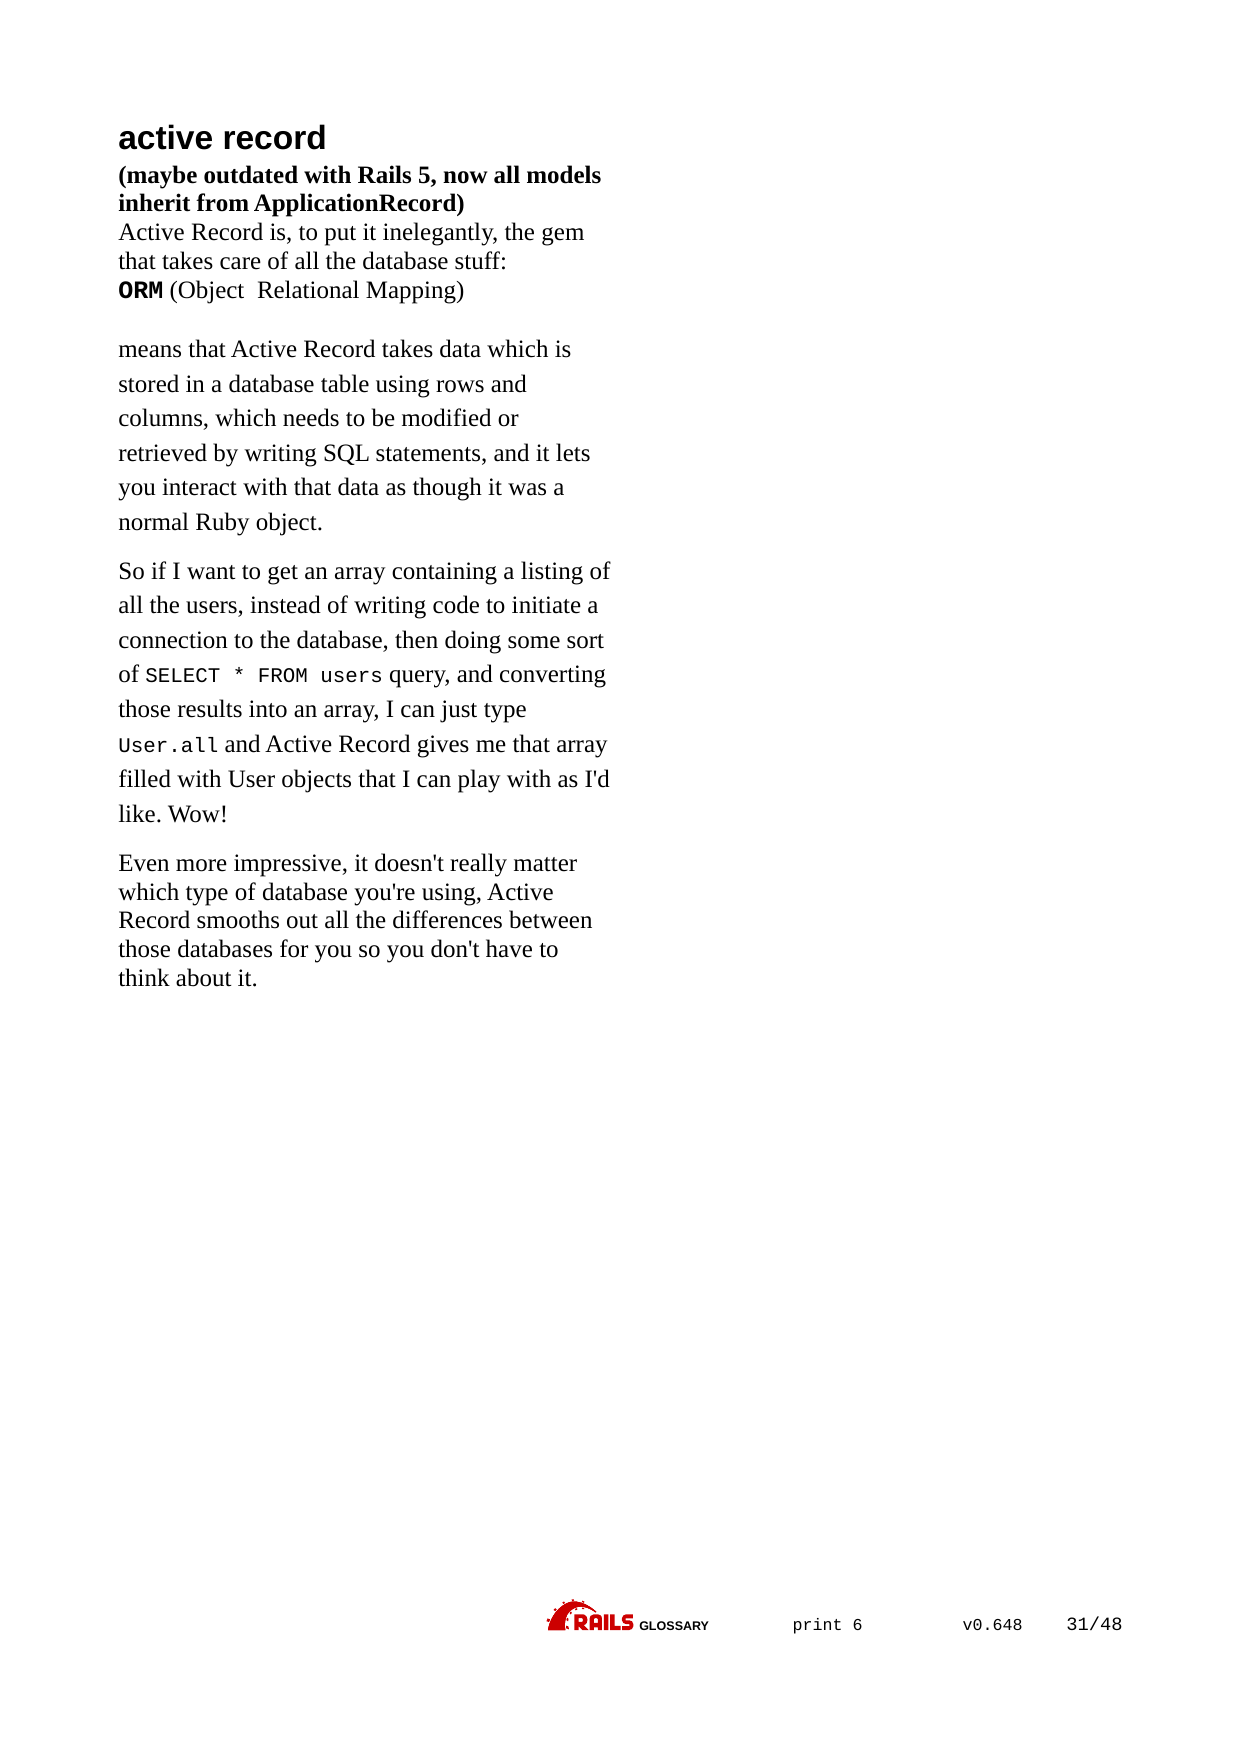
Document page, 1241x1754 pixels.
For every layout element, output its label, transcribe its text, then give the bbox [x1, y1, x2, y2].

text So if I want to get an array containing a listing of all the users, instead of writing code to initiate a connection to the database, then doing some sort of SELECT * FROM users query, and converting those results into an array, I can just type User.all and Active Record gives me that array filled with User objects that I can play with as I'd like. Wow! [118, 556, 611, 827]
text (maybe outdated with Rails 5, now all models inherit from ApplicationRecord) [118, 160, 611, 217]
text Active Record is, to put it inelegantly, the gem that takes care of all the database stuff: [118, 217, 611, 275]
text Even more impressive, it doesn't really matter which type of database you're using, Active Record smooths out all the differences between those databases for you so you don't have to think about it. [118, 848, 611, 992]
text means that Active Record takes data which is stored in a database table using rows and columns, which needs to be modified or retrieved by writing SQL statements, and it lets you interact with that data as though it was a normal Ruby object. [118, 334, 611, 535]
subtitle active record [118, 118, 611, 157]
text ORM (Object Relational Mapping) [118, 275, 611, 306]
